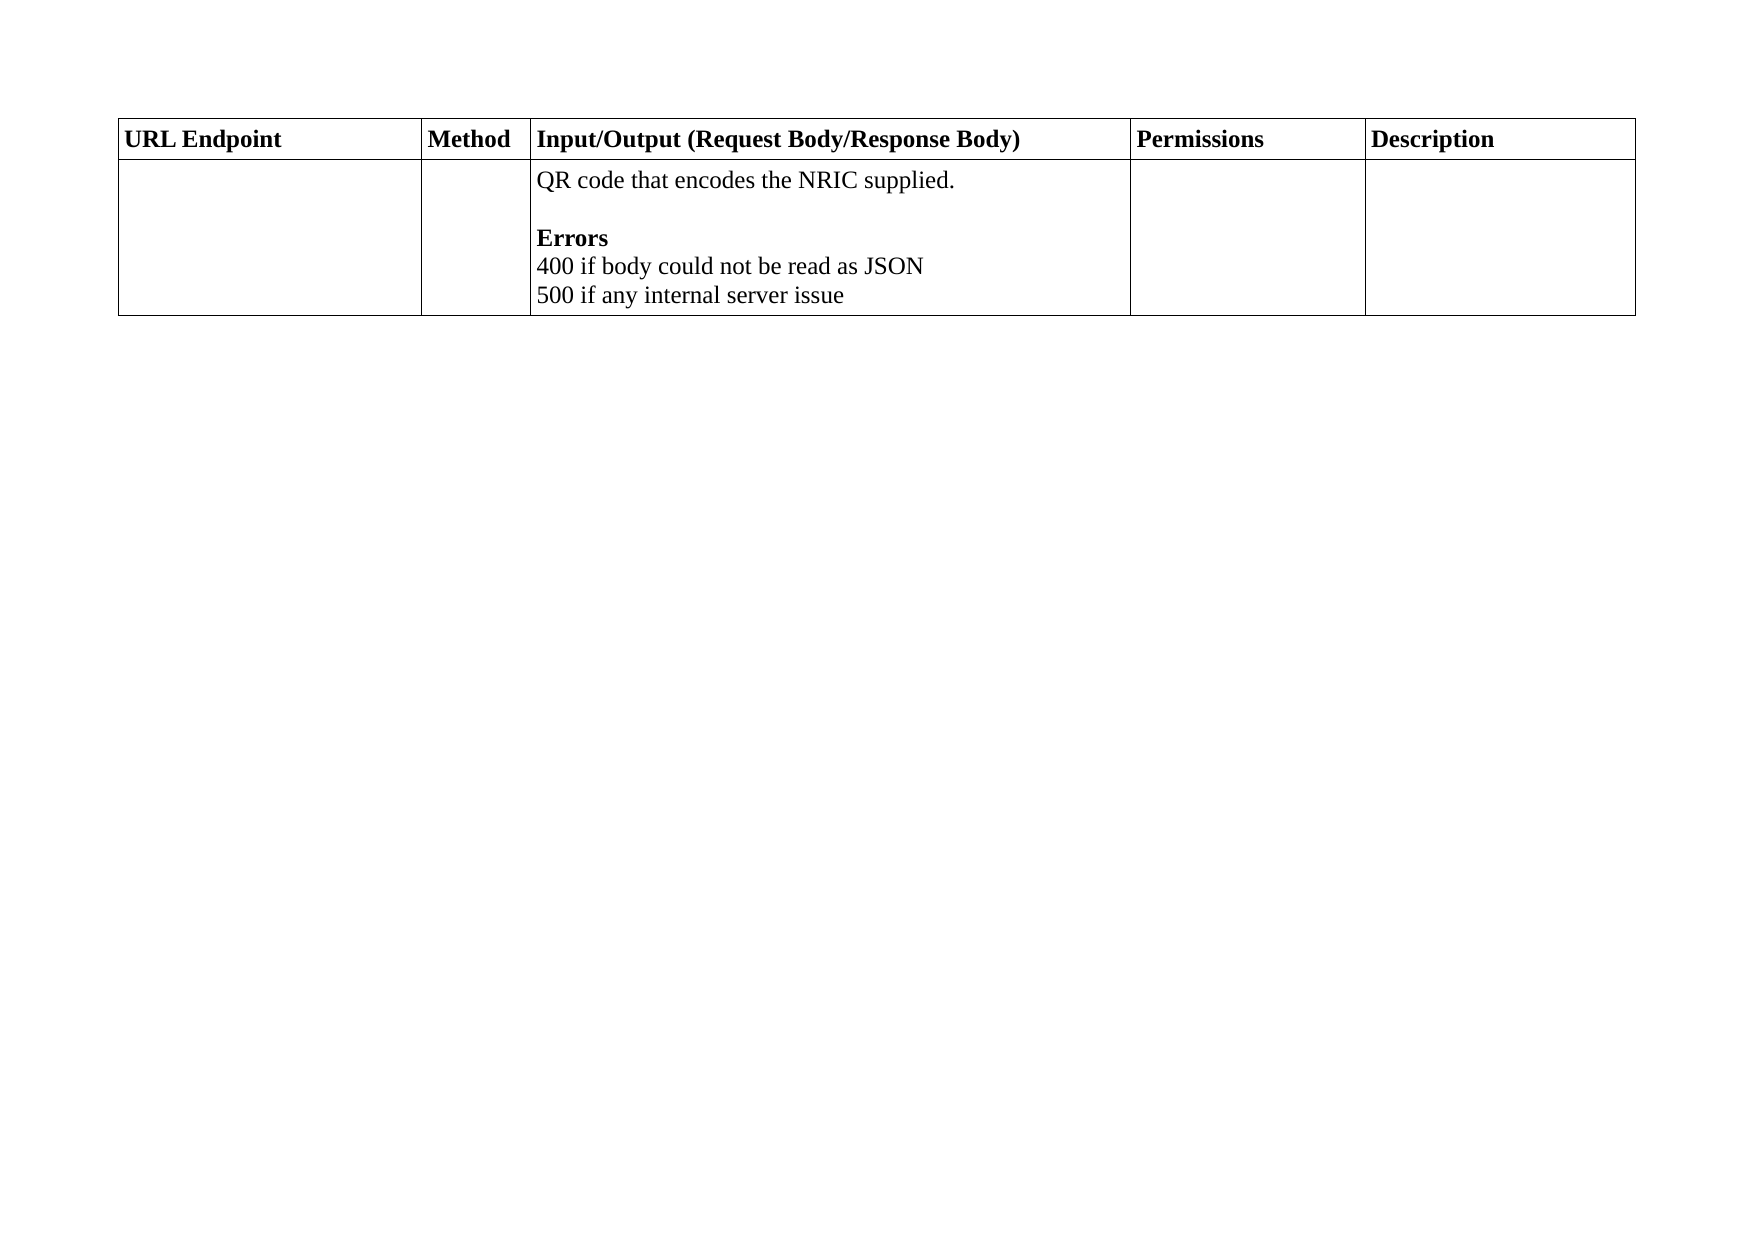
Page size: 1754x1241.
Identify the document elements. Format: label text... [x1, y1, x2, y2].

table_cell [422, 160, 530, 314]
table_cell [119, 160, 421, 314]
table_cell QR code that encodes the NRIC supplied. Errors 400 if body could not be read as JSON 500 if any internal server issue [531, 160, 1130, 314]
table_cell [1131, 160, 1365, 314]
table_cell [1366, 160, 1635, 314]
table_header Permissions [1131, 119, 1365, 159]
table_header Input/Output (Request Body/Response Body) [531, 119, 1130, 159]
table_header URL Endpoint [119, 119, 421, 159]
table_header Method [422, 119, 530, 159]
table_header Description [1366, 119, 1635, 159]
